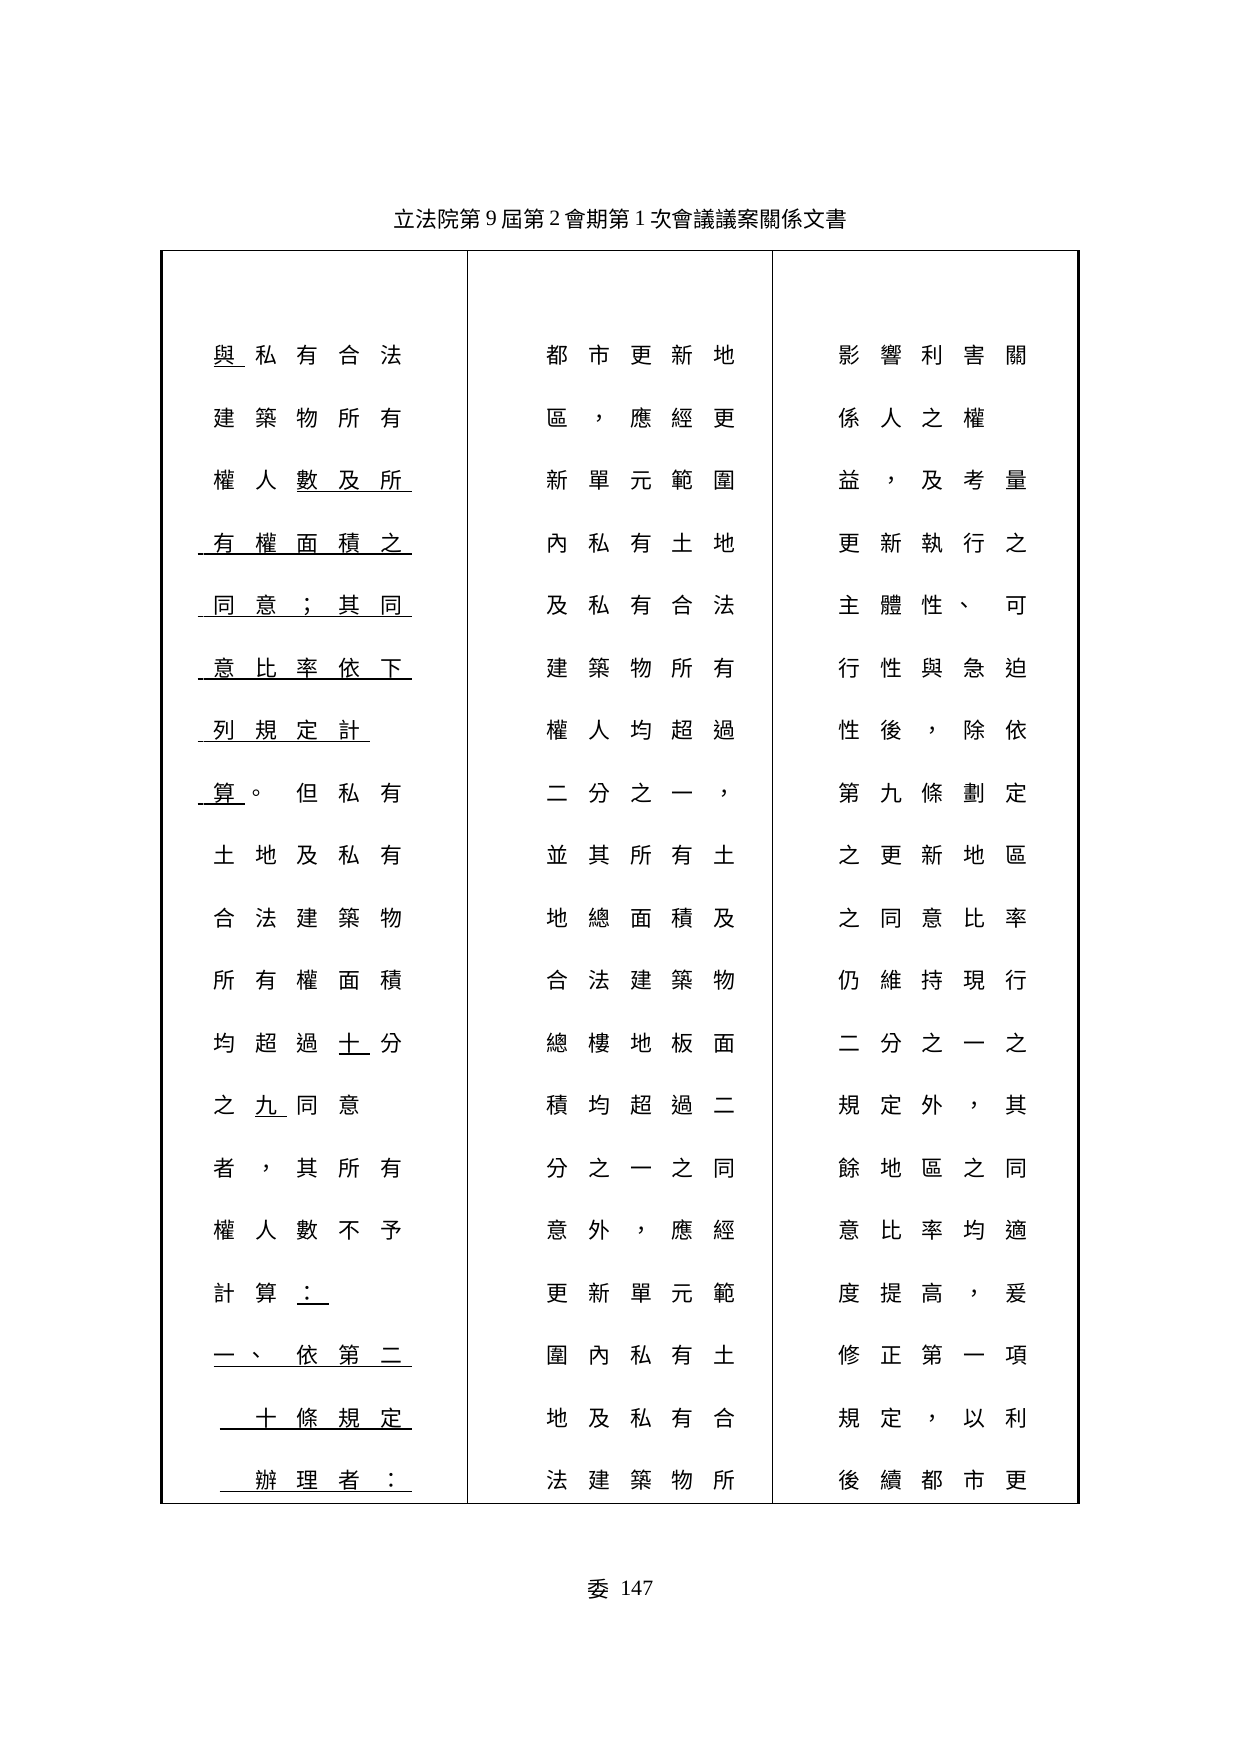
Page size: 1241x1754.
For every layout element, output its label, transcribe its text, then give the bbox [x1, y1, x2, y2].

table_cell 與私有合法建築物所有權人數及所有權面積之同意；其同意比率依下列規定計算。但私有土地及私有合法建築物所有權面積均超過十分之九同意者，其所有權人數不予計算： 一、依第二十條規定辦理者： [163, 251, 467, 1503]
table_cell 影響利害關係人之權益，及考量更新執行之主體性、可行性與急迫性後，除依第九條劃定之更新地區之同意比率仍維持現行二分之一之規定外，其餘地區之同意比率均適度提高，爰修正第一項規定，以利後續都市更 [773, 251, 1077, 1503]
table_cell 都市更新地區，應經更新單元範圍內私有土地及私有合法建築物所有權人均超過二分之一，並其所有土地總面積及合法建築物總樓地板面積均超過二分之一之同意外，應經更新單元範圍內私有土地及私有合法建築物所 [468, 251, 772, 1503]
